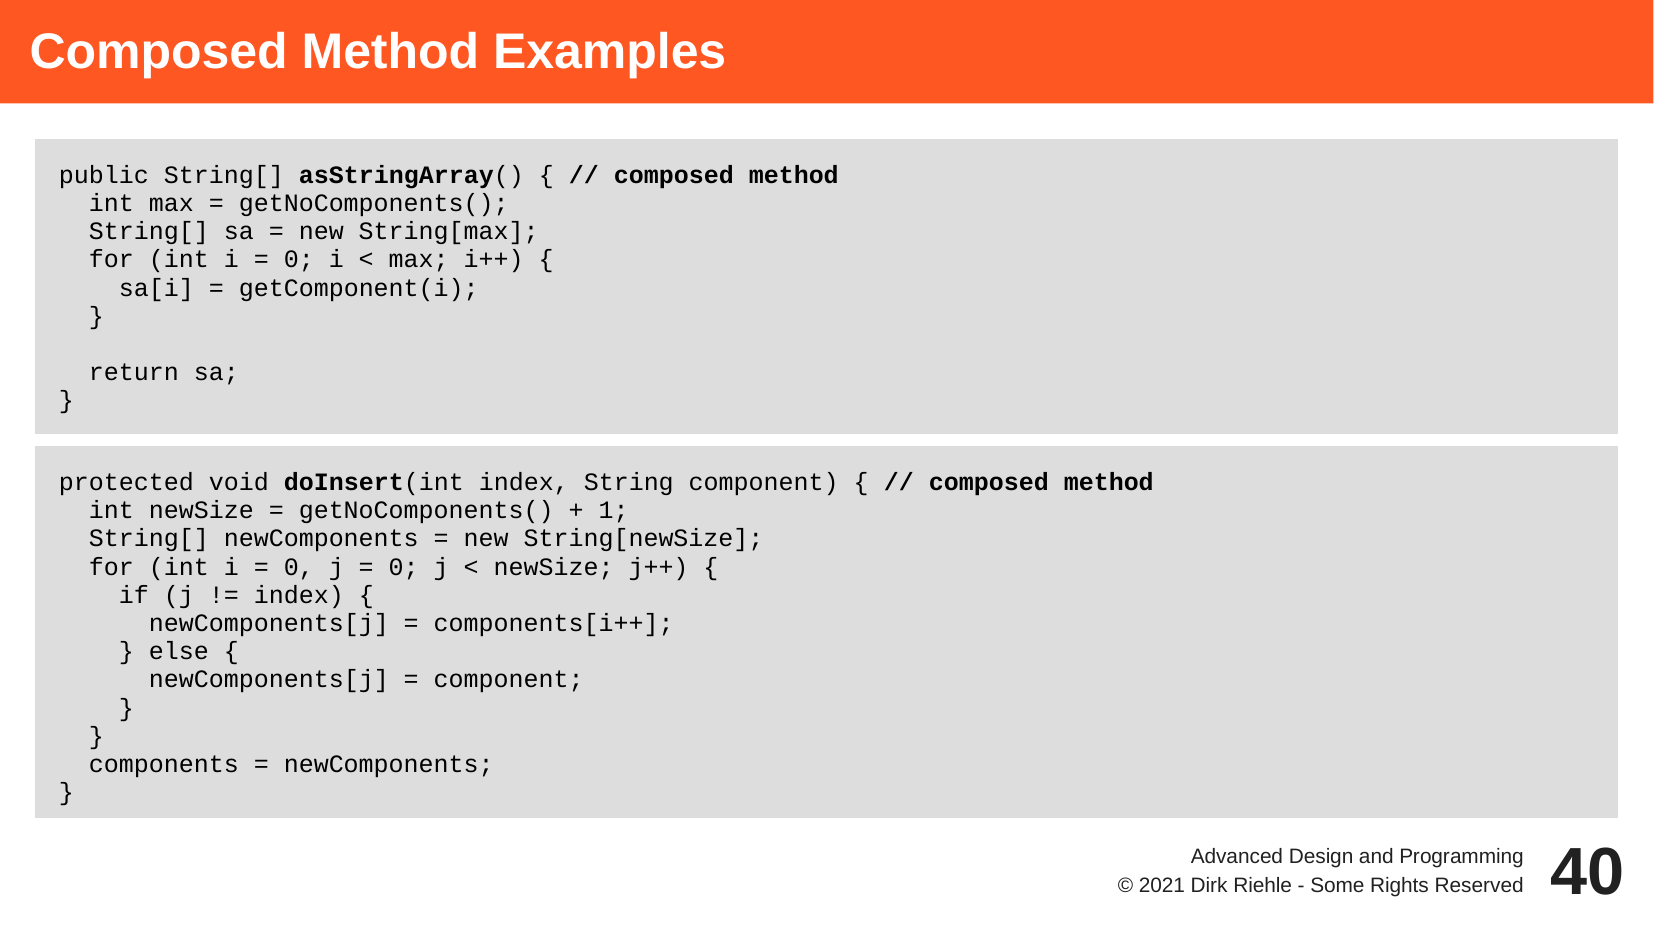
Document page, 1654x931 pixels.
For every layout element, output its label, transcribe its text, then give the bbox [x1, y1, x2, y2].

title Composed Method Examples [0, 0, 1654, 104]
list protected void doInsert(int index, String component) { // composed method int newSize = getNoComponents() + 1; String[] newComponents = new String[newSize]; for (int i = 0, j = 0; j < newSize; j++) { if (j != index) { newComponents[j] = components[i++]; } else { newComponents[j] = component; } } components = newComponents; } [29, 439, 1625, 824]
list public String[] asStringArray() { // composed method int max = getNoComponents(); String[] sa = new String[max]; for (int i = 0; i < max; i++) { sa[i] = getComponent(i); } return sa; } [29, 132, 1625, 434]
